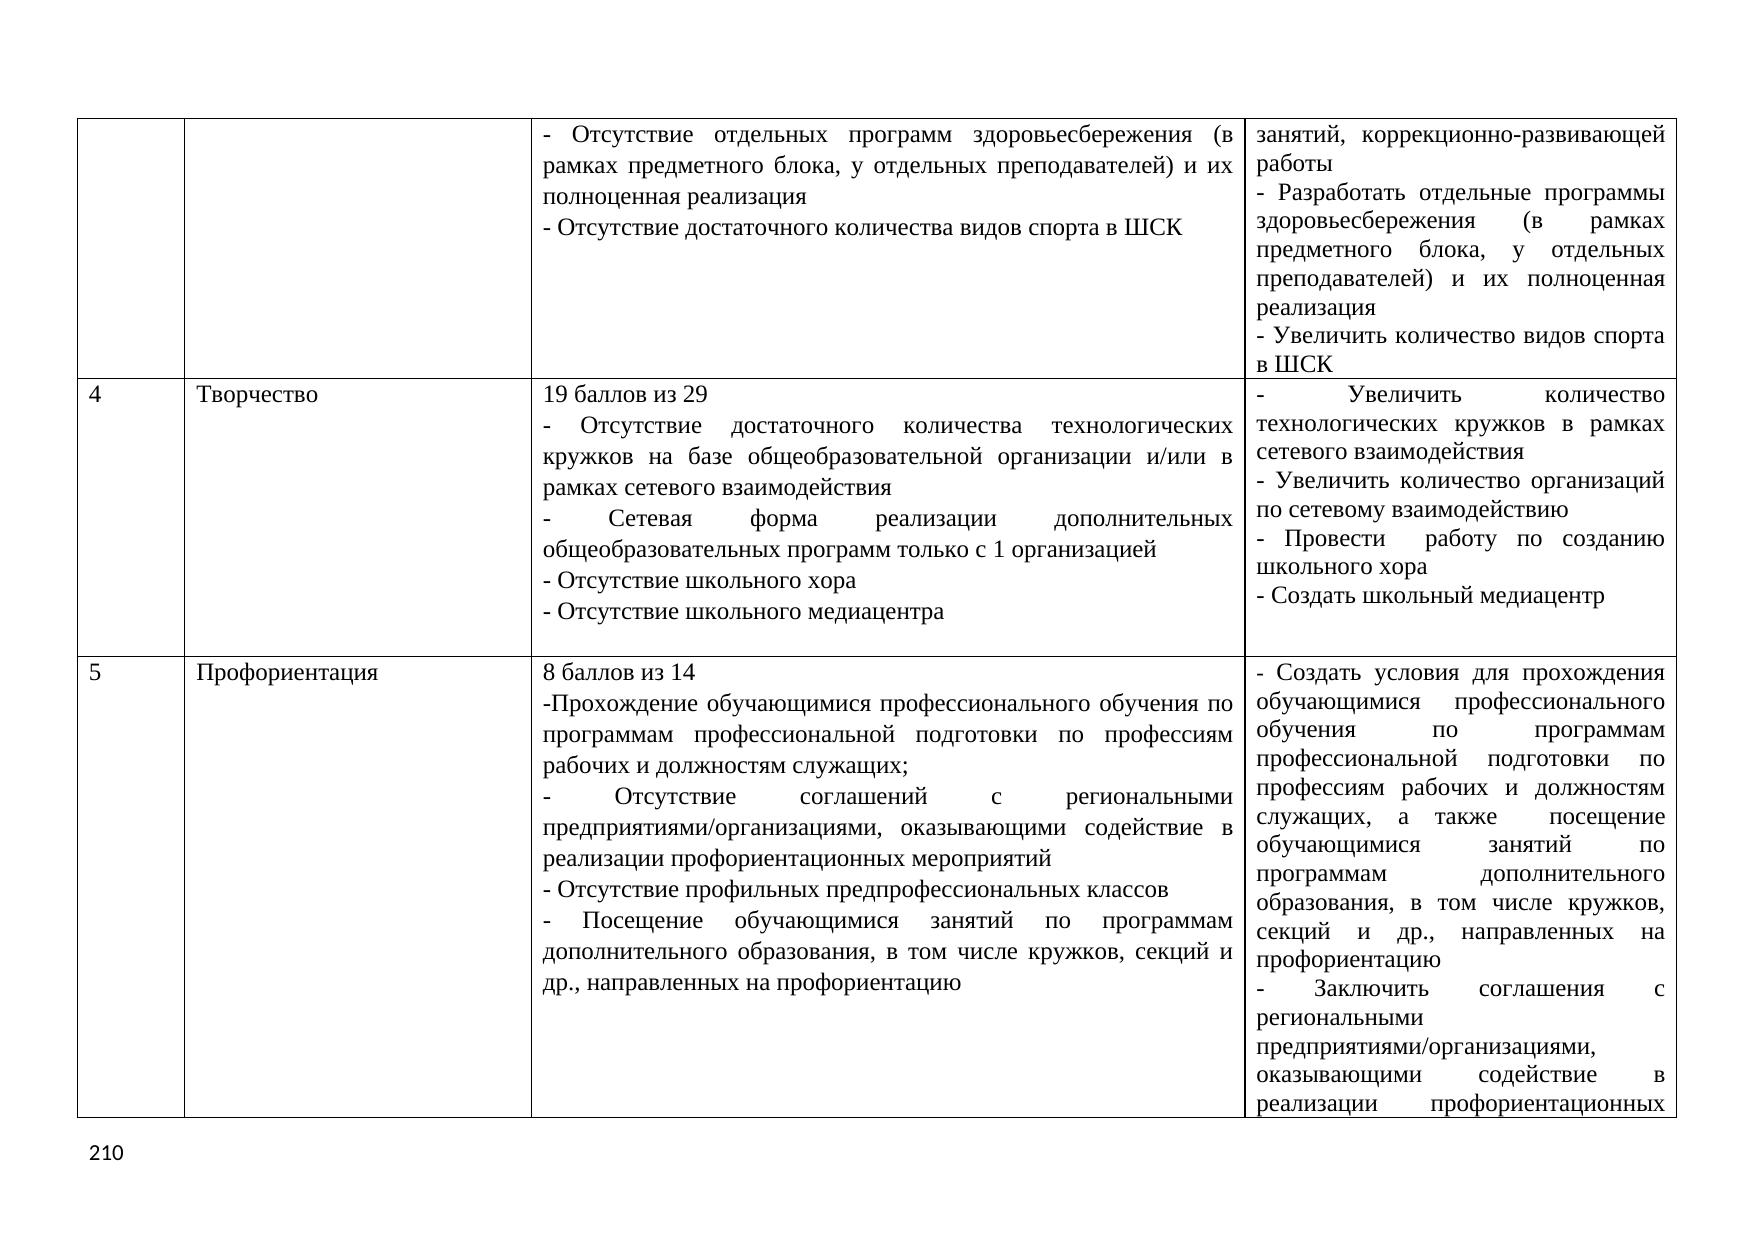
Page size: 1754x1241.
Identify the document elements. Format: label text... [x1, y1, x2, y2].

table_cell [185, 119, 531, 378]
table_cell 8 баллов из 14 -Прохождение обучающимися профессионального обучения по программам профессиональной подготовки по профессиям рабочих и должностям служащих; - Отсутствие соглашений с региональными предприятиями/организациями, оказывающими содействие в реализации профориентационных мероприятий - Отсутствие профильных предпрофессиональных классов - Посещение обучающимися занятий по программам дополнительного образования, в том числе кружков, секций и др., направленных на профориентацию [532, 657, 1244, 1117]
table_cell [78, 119, 184, 378]
table_cell - Увеличить количество технологических кружков в рамках сетевого взаимодействия - Увеличить количество организаций по сетевому взаимодействию - Провести работу по созданию школьного хора - Создать школьный медиацентр [1246, 379, 1676, 656]
table_cell - Создать условия для прохождения обучающимися профессионального обучения по программам профессиональной подготовки по профессиям рабочих и должностям служащих, а также посещение обучающимися занятий по программам дополнительного образования, в том числе кружков, секций и др., направленных на профориентацию - Заключить соглашения с региональными предприятиями/организациями, оказывающими содействие в реализации профориентационных [1246, 657, 1676, 1117]
table_cell занятий, коррекционно-развивающей работы - Разработать отдельные программы здоровьесбережения (в рамках предметного блока, у отдельных преподавателей) и их полноценная реализация - Увеличить количество видов спорта в ШСК [1246, 119, 1676, 378]
table_cell Профориентация [185, 657, 531, 1117]
table_cell - Отсутствие отдельных программ здоровьесбережения (в рамках предметного блока, у отдельных преподавателей) и их полноценная реализация - Отсутствие достаточного количества видов спорта в ШСК [532, 119, 1244, 378]
table_cell Творчество [185, 379, 531, 656]
table_cell 5 [78, 657, 184, 1117]
table_cell 19 баллов из 29 - Отсутствие достаточного количества технологических кружков на базе общеобразовательной организации и/или в рамках сетевого взаимодействия - Сетевая форма реализации дополнительных общеобразовательных программ только с 1 организацией - Отсутствие школьного хора - Отсутствие школьного медиацентра [532, 379, 1244, 656]
table_cell 4 [78, 379, 184, 656]
